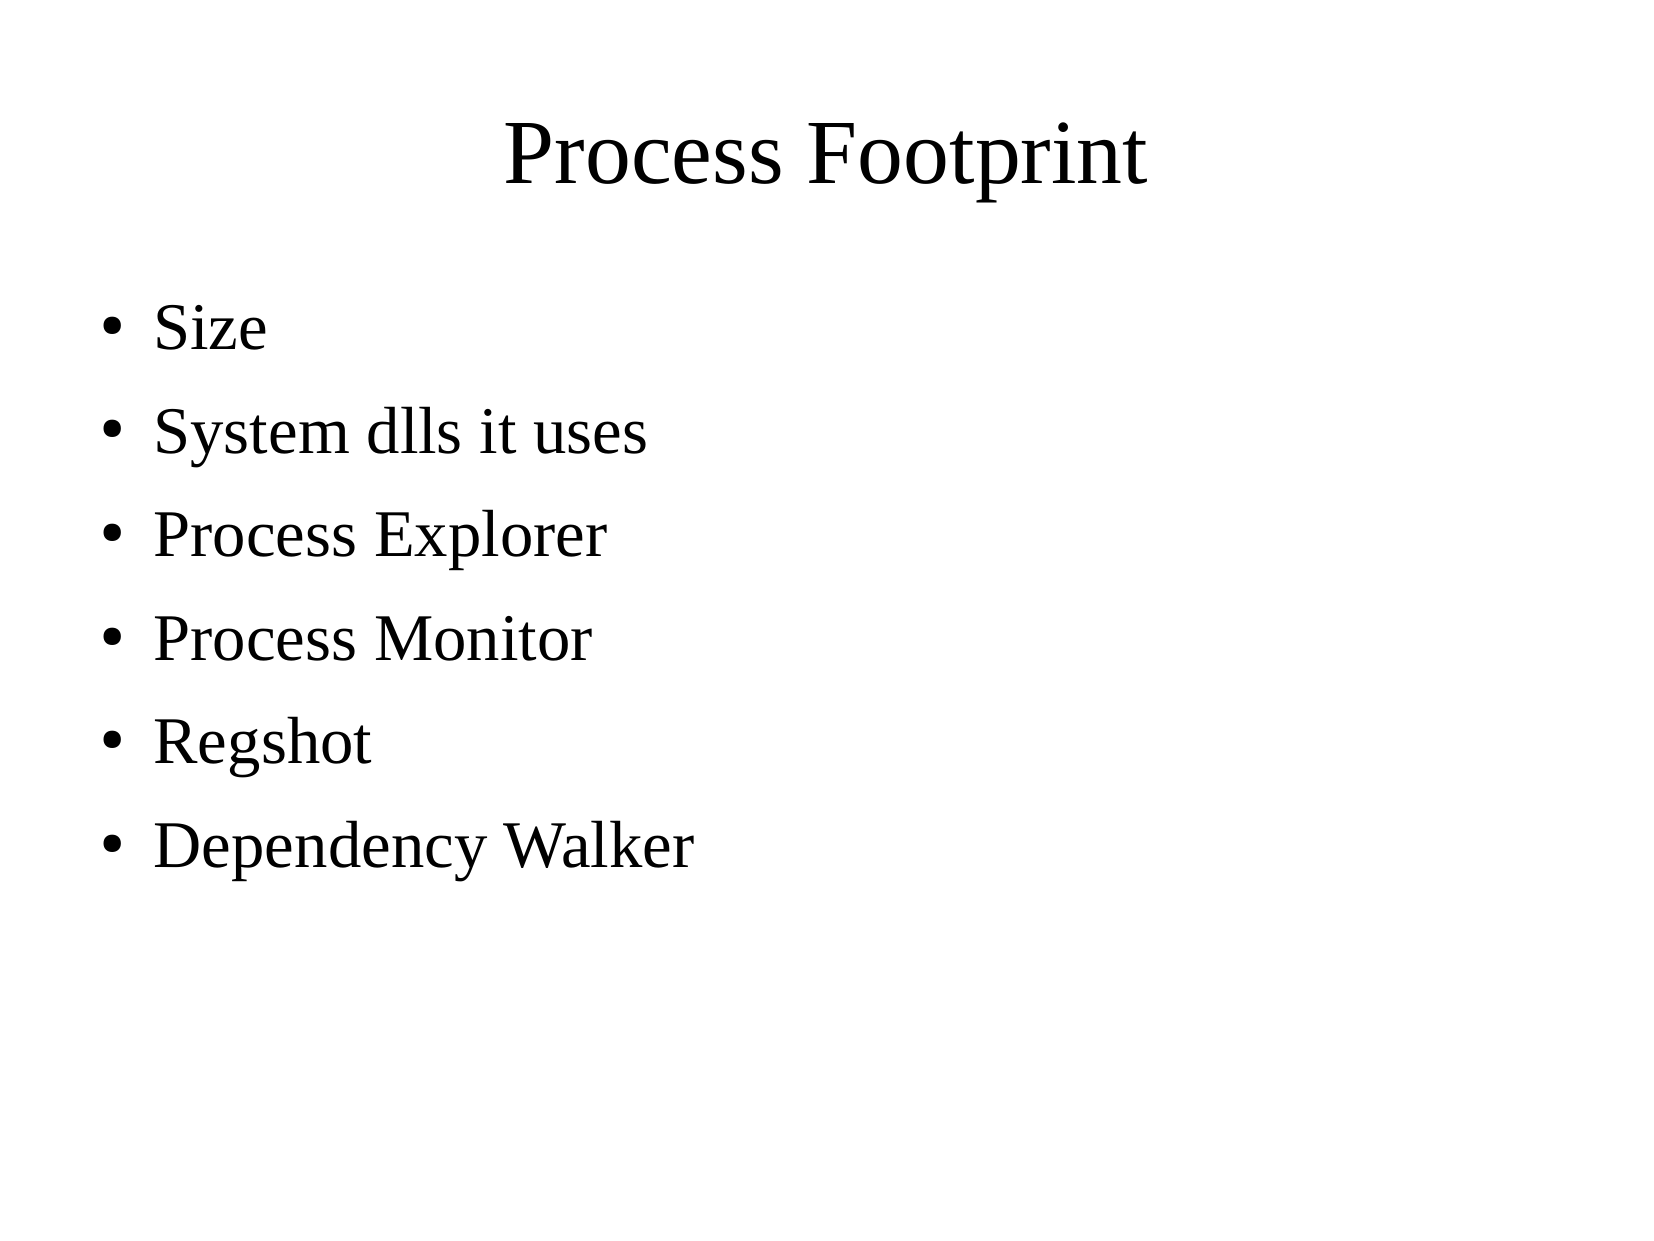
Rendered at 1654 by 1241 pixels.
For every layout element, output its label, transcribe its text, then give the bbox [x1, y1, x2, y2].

title Process Footprint [82, 50, 1571, 256]
list Size System dlls it uses Process Explorer Process Monitor Regshot Dependency Walker [82, 290, 1571, 1010]
